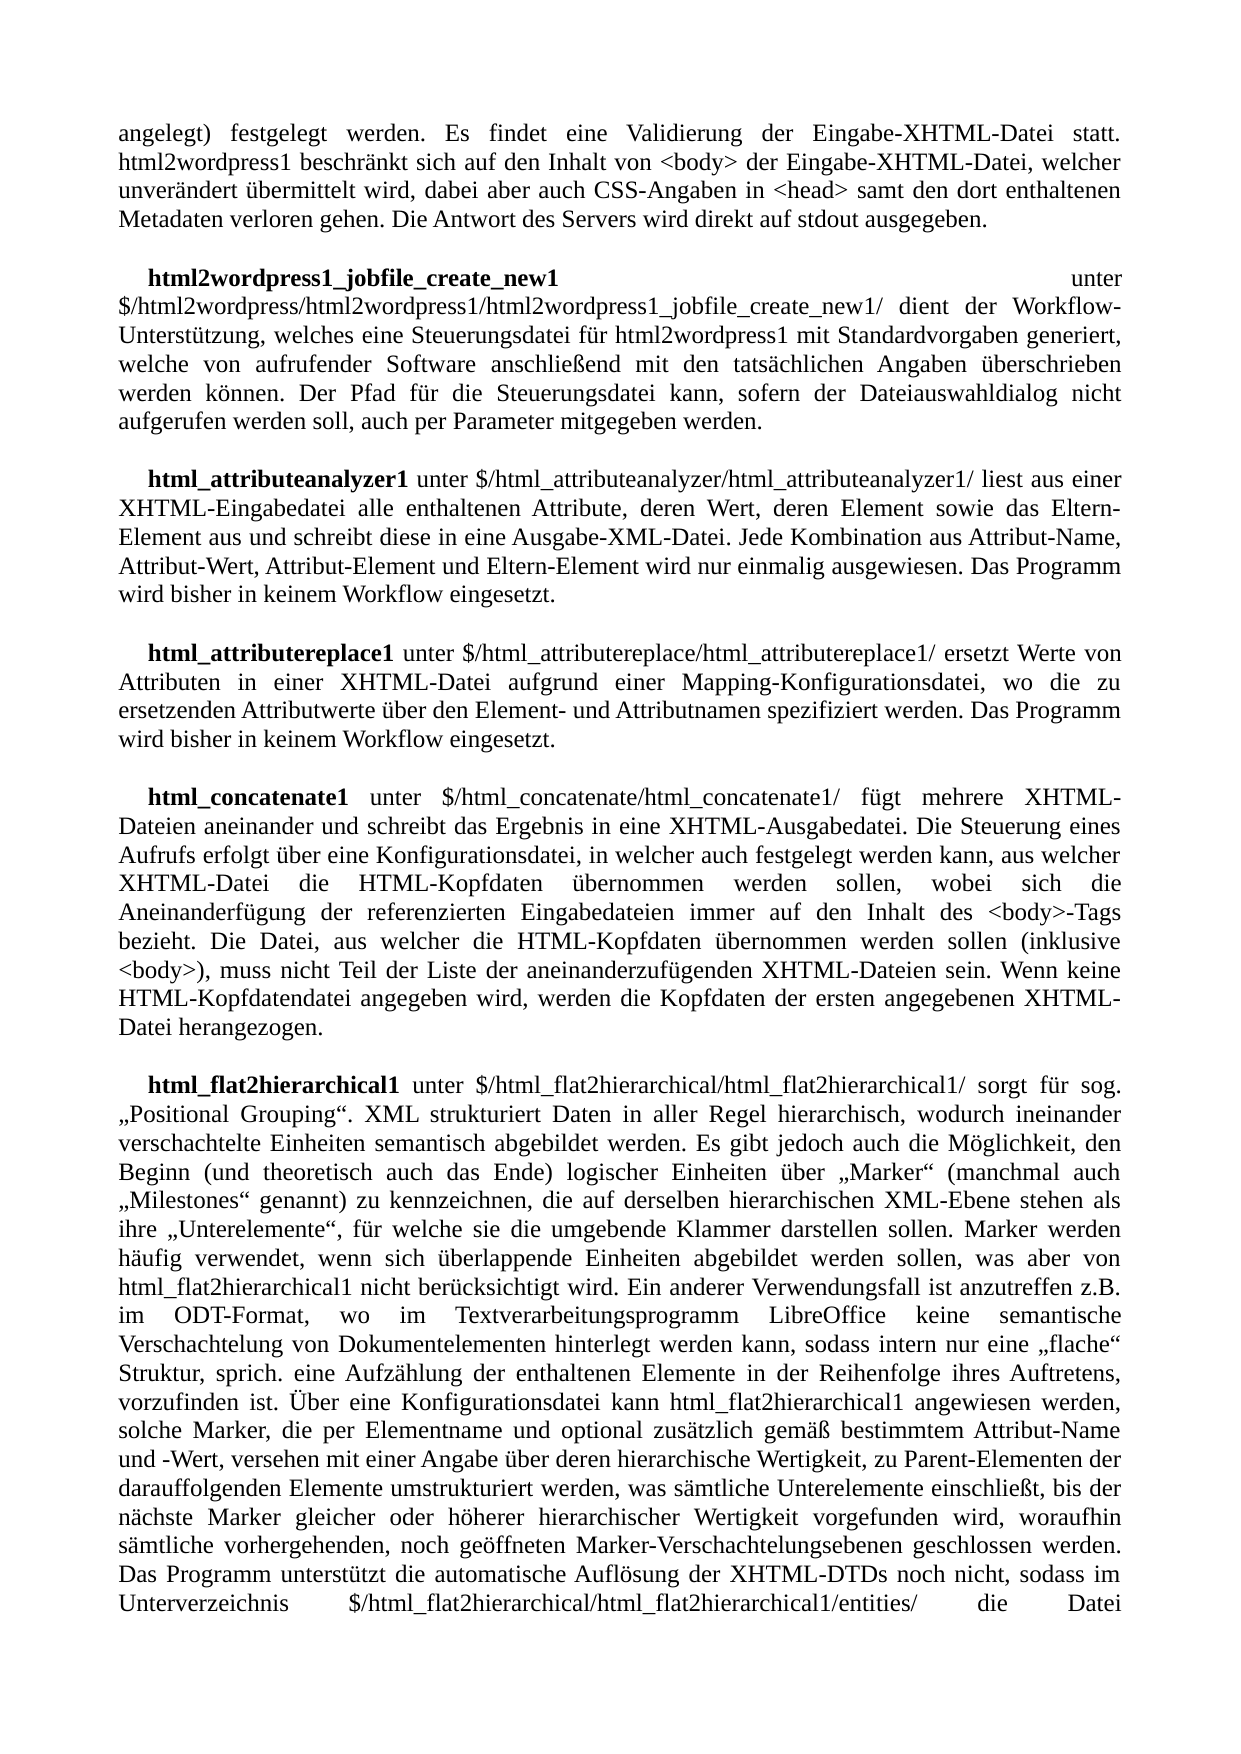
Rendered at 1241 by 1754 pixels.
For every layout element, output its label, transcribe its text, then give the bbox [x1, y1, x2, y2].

text html_attributereplace1 unter $/html_attributereplace/html_attributereplace1/ ersetzt Werte von Attributen in einer XHTML-Datei aufgrund einer Mapping-Konfigurationsdatei, wo die zu ersetzenden Attributwerte über den Element- und Attributnamen spezifiziert werden. Das Programm wird bisher in keinem Workflow eingesetzt. [118, 638, 1122, 753]
text html_concatenate1 unter $/html_concatenate/html_concatenate1/ fügt mehrere XHTML-Dateien aneinander und schreibt das Ergebnis in eine XHTML-Ausgabedatei. Die Steuerung eines Aufrufs erfolgt über eine Konfigurationsdatei, in welcher auch festgelegt werden kann, aus welcher XHTML-Datei die HTML-Kopfdaten übernommen werden sollen, wobei sich die Aneinanderfügung der referenzierten Eingabedateien immer auf den Inhalt des <body>-Tags bezieht. Die Datei, aus welcher die HTML-Kopfdaten übernommen werden sollen (inklusive <body>), muss nicht Teil der Liste der aneinanderzufügenden XHTML-Dateien sein. Wenn keine HTML-Kopfdatendatei angegeben wird, werden die Kopfdaten der ersten angegebenen XHTML-Datei herangezogen. [118, 782, 1122, 1041]
text html2wordpress1_jobfile_create_new1 unter $/html2wordpress/html2wordpress1/html2wordpress1_jobfile_create_new1/ dient der Workflow-Unterstützung, welches eine Steuerungsdatei für html2wordpress1 mit Standardvorgaben generiert, welche von aufrufender Software anschließend mit den tatsächlichen Angaben überschrieben werden können. Der Pfad für die Steuerungsdatei kann, sofern der Dateiauswahldialog nicht aufgerufen werden soll, auch per Parameter mitgegeben werden. [118, 263, 1122, 435]
text angelegt) festgelegt werden. Es findet eine Validierung der Eingabe-XHTML-Datei statt. html2wordpress1 beschränkt sich auf den Inhalt von <body> der Eingabe-XHTML-Datei, welcher unverändert übermittelt wird, dabei aber auch CSS-Angaben in <head> samt den dort enthaltenen Metadaten verloren gehen. Die Antwort des Servers wird direkt auf stdout ausgegeben. [118, 118, 1122, 233]
text html_flat2hierarchical1 unter $/html_flat2hierarchical/html_flat2hierarchical1/ sorgt für sog. „Positional Grouping“. XML strukturiert Daten in aller Regel hierarchisch, wodurch ineinander verschachtelte Einheiten semantisch abgebildet werden. Es gibt jedoch auch die Möglichkeit, den Beginn (und theoretisch auch das Ende) logischer Einheiten über „Marker“ (manchmal auch „Milestones“ genannt) zu kennzeichnen, die auf derselben hierarchischen XML-Ebene stehen als ihre „Unterelemente“, für welche sie die umgebende Klammer darstellen sollen. Marker werden häufig verwendet, wenn sich überlappende Einheiten abgebildet werden sollen, was aber von html_flat2hierarchical1 nicht berücksichtigt wird. Ein anderer Verwendungsfall ist anzutreffen z.B. im ODT-Format, wo im Textverarbeitungsprogramm LibreOffice keine semantische Verschachtelung von Dokumentelementen hinterlegt werden kann, sodass intern nur eine „flache“ Struktur, sprich. eine Aufzählung der enthaltenen Elemente in der Reihenfolge ihres Auftretens, vorzufinden ist. Über eine Konfigurationsdatei kann html_flat2hierarchical1 angewiesen werden, solche Marker, die per Elementname und optional zusätzlich gemäß bestimmtem Attribut-Name und -Wert, versehen mit einer Angabe über deren hierarchische Wertigkeit, zu Parent-Elementen der darauffolgenden Elemente umstrukturiert werden, was sämtliche Unterelemente einschließt, bis der nächste Marker gleicher oder höherer hierarchischer Wertigkeit vorgefunden wird, woraufhin sämtliche vorhergehenden, noch geöffneten Marker-Verschachtelungsebenen geschlossen werden. Das Programm unterstützt die automatische Auflösung der XHTML-DTDs noch nicht, sodass im Unterverzeichnis $/html_flat2hierarchical/html_flat2hierarchical1/entities/ die Datei [118, 1071, 1122, 1617]
text html_attributeanalyzer1 unter $/html_attributeanalyzer/html_attributeanalyzer1/ liest aus einer XHTML-Eingabedatei alle enthaltenen Attribute, deren Wert, deren Element sowie das Eltern-Element aus und schreibt diese in eine Ausgabe-XML-Datei. Jede Kombination aus Attribut-Name, Attribut-Wert, Attribut-Element und Eltern-Element wird nur einmalig ausgewiesen. Das Programm wird bisher in keinem Workflow eingesetzt. [118, 464, 1122, 608]
